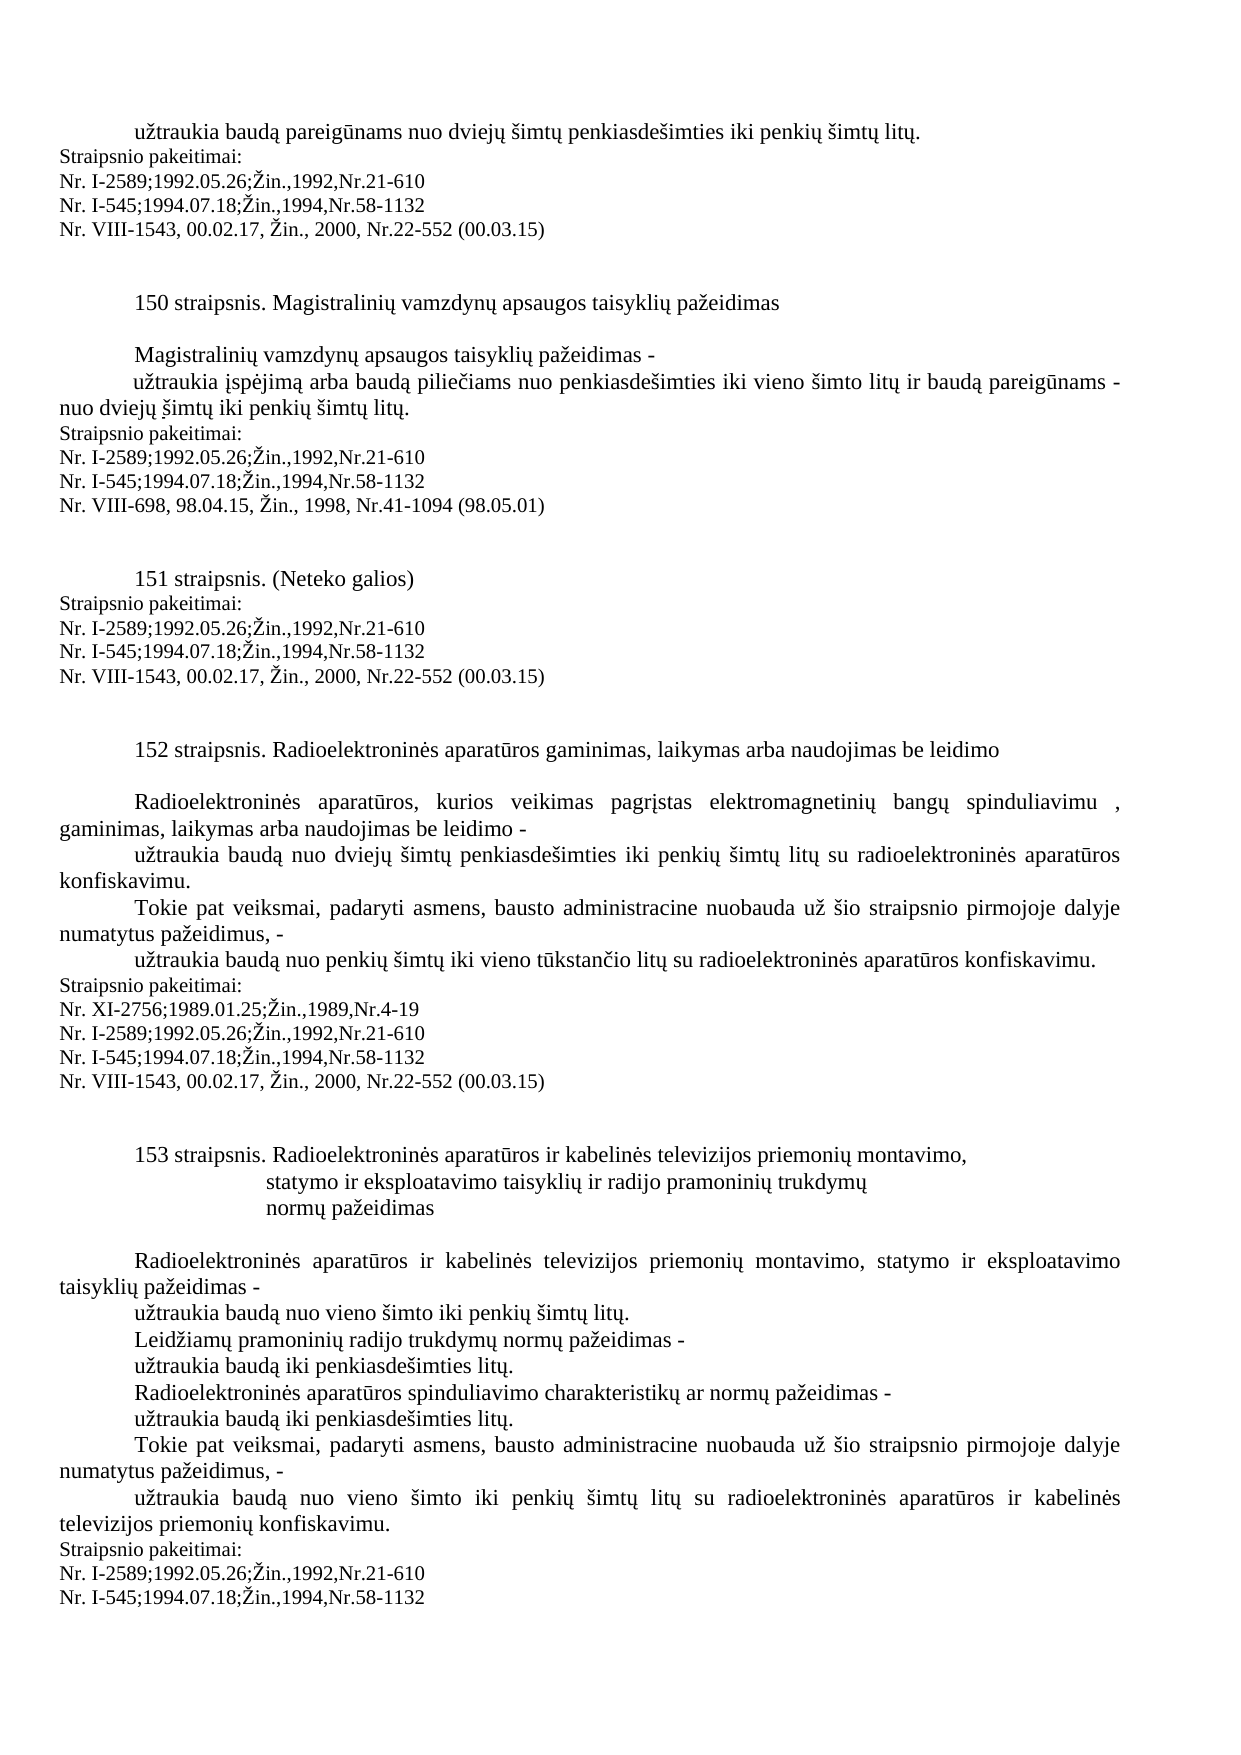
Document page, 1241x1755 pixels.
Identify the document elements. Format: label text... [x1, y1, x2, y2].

text užtraukia baudą nuo vieno šimto iki penkių šimtų litų. [59, 1299, 1122, 1326]
text Nr. I-2589;1992.05.26;Žin.,1992,Nr.21-610 [59, 615, 1122, 639]
text Leidžiamų pramoninių radijo trukdymų normų pažeidimas - [59, 1326, 1122, 1352]
text Nr. VIII-1543, 00.02.17, Žin., 2000, Nr.22-552 (00.03.15) [59, 663, 1122, 688]
text užtraukia baudą nuo dviejų šimtų penkiasdešimties iki penkių šimtų litų su radioelektroninės aparatūros konfiskavimu. [59, 841, 1122, 894]
text užtraukia baudą nuo vieno šimto iki penkių šimtų litų su radioelektroninės aparatūros ir kabelinės televizijos priemonių konfiskavimu. [59, 1484, 1122, 1537]
text 152 straipsnis. Radioelektroninės aparatūros gaminimas, laikymas arba naudojimas be leidimo [59, 736, 1122, 762]
text Magistralinių vamzdynų apsaugos taisyklių pažeidimas - [59, 342, 1122, 368]
text 151 straipsnis. (Neteko galios) [59, 565, 1122, 591]
text 150 straipsnis. Magistralinių vamzdynų apsaugos taisyklių pažeidimas [59, 289, 1122, 315]
text Nr. I-545;1994.07.18;Žin.,1994,Nr.58-1132 [59, 469, 1122, 493]
text Nr. I-2589;1992.05.26;Žin.,1992,Nr.21-610 [59, 1021, 1122, 1045]
text Nr. I-545;1994.07.18;Žin.,1994,Nr.58-1132 [59, 193, 1122, 217]
text Radioelektroninės aparatūros spinduliavimo charakteristikų ar normų pažeidimas - [59, 1378, 1122, 1405]
text Nr. VIII-698, 98.04.15, Žin., 1998, Nr.41-1094 (98.05.01) [59, 493, 1122, 517]
text Radioelektroninės aparatūros, kurios veikimas pagrįstas elektromagnetinių bangų spinduliavimu , gaminimas, laikymas arba naudojimas be leidimo - [59, 788, 1122, 841]
text Nr. I-545;1994.07.18;Žin.,1994,Nr.58-1132 [59, 1045, 1122, 1069]
text Straipsnio pakeitimai: [59, 973, 1122, 997]
text 153 straipsnis. Radioelektroninės aparatūros ir kabelinės televizijos priemonių montavimo, [59, 1141, 1122, 1168]
text Tokie pat veiksmai, padaryti asmens, bausto administracine nuobauda už šio straipsnio pirmojoje dalyje numatytus pažeidimus, - [59, 894, 1122, 947]
text Straipsnio pakeitimai: [59, 591, 1122, 615]
text Radioelektroninės aparatūros ir kabelinės televizijos priemonių montavimo, statymo ir eksploatavimo taisyklių pažeidimas - [59, 1247, 1122, 1299]
text statymo ir eksploatavimo taisyklių ir radijo pramoninių trukdymų [59, 1168, 1122, 1194]
text užtraukia baudą iki penkiasdešimties litų. [59, 1405, 1122, 1431]
text Nr. I-545;1994.07.18;Žin.,1994,Nr.58-1132 [59, 639, 1122, 663]
text Straipsnio pakeitimai: [59, 1537, 1122, 1561]
text užtraukia įspėjimą arba baudą piliečiams nuo penkiasdešimties iki vieno šimto litų ir baudą pareigūnams - nuo dviejų šimtų iki penkių šimtų litų. [59, 368, 1122, 421]
text Nr. I-545;1994.07.18;Žin.,1994,Nr.58-1132 [59, 1585, 1122, 1609]
text normų pažeidimas [59, 1194, 1122, 1220]
text Nr. XI-2756;1989.01.25;Žin.,1989,Nr.4-19 [59, 997, 1122, 1021]
text Nr. I-2589;1992.05.26;Žin.,1992,Nr.21-610 [59, 445, 1122, 469]
text Tokie pat veiksmai, padaryti asmens, bausto administracine nuobauda už šio straipsnio pirmojoje dalyje numatytus pažeidimus, - [59, 1431, 1122, 1484]
text Straipsnio pakeitimai: [59, 144, 1122, 168]
text Nr. I-2589;1992.05.26;Žin.,1992,Nr.21-610 [59, 1561, 1122, 1585]
text užtraukia baudą nuo penkių šimtų iki vieno tūkstančio litų su radioelektroninės aparatūros konfiskavimu. [59, 947, 1122, 973]
text Straipsnio pakeitimai: [59, 421, 1122, 445]
text užtraukia baudą pareigūnams nuo dviejų šimtų penkiasdešimties iki penkių šimtų litų. [59, 118, 1122, 144]
text užtraukia baudą iki penkiasdešimties litų. [59, 1352, 1122, 1378]
text Nr. I-2589;1992.05.26;Žin.,1992,Nr.21-610 [59, 168, 1122, 193]
text Nr. VIII-1543, 00.02.17, Žin., 2000, Nr.22-552 (00.03.15) [59, 217, 1122, 241]
text Nr. VIII-1543, 00.02.17, Žin., 2000, Nr.22-552 (00.03.15) [59, 1069, 1122, 1093]
